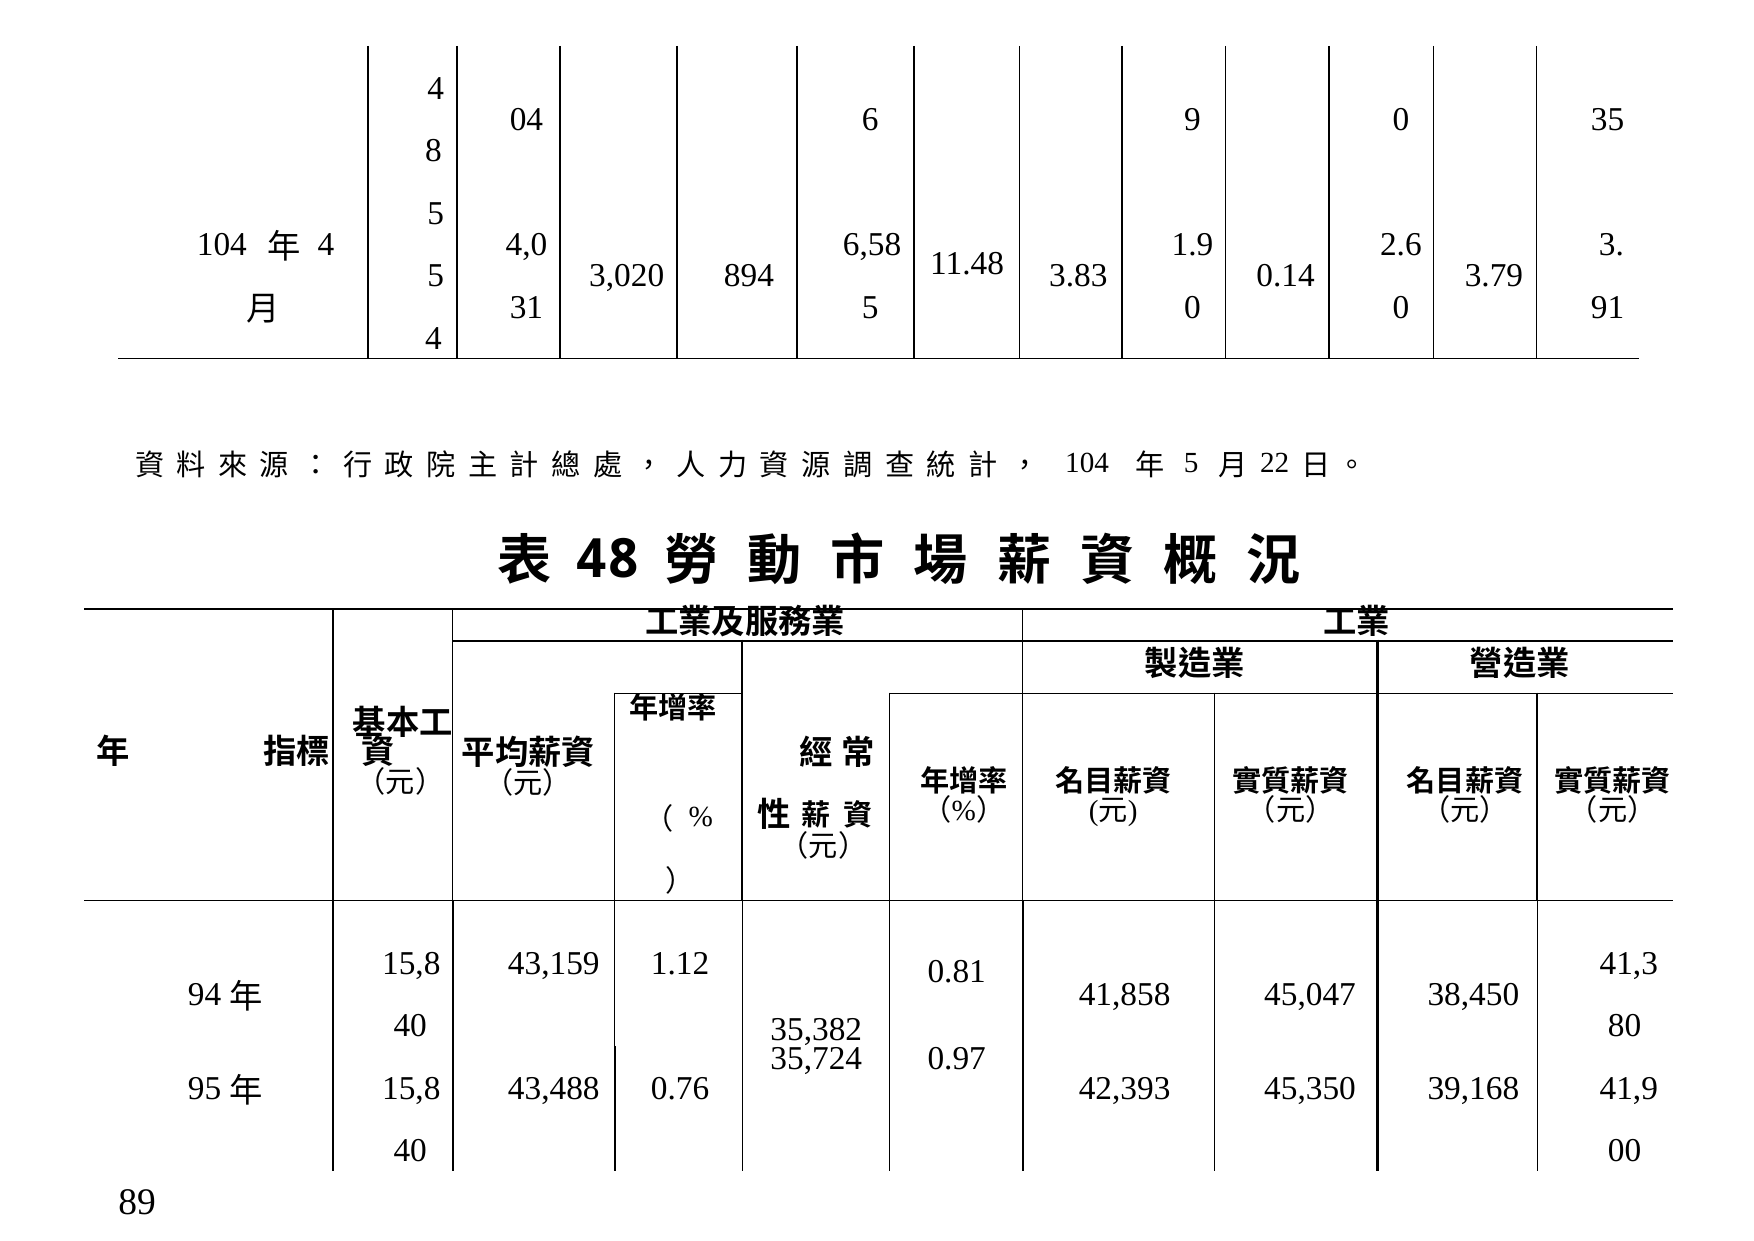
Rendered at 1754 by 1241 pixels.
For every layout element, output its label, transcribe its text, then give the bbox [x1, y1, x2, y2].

table_cell 2.60 [1330, 171, 1433, 358]
table_header 基本工資 （元） [334, 610, 452, 900]
table_cell [1226, 46, 1328, 171]
table_cell 0.81 [890, 901, 1022, 1046]
table_cell 3.91 [1537, 171, 1639, 358]
table_cell 6,585 [798, 171, 913, 358]
text 資料來源：行政院主計總處，人力資源調查統計，104年5月22日。 [128, 421, 1628, 483]
table_cell 45,047 [1215, 901, 1376, 1046]
table_cell 04 [458, 46, 559, 171]
table_cell 43,159 [454, 901, 614, 1046]
table_cell 0.97 [890, 1046, 1022, 1171]
table_cell 554 [369, 171, 456, 358]
table_cell [1434, 46, 1536, 171]
table_cell 3,020 [561, 171, 676, 358]
table_cell 名目薪資 (元) [1023, 694, 1214, 900]
table_cell 95年 [84, 1046, 332, 1171]
table_header 年 指標 [84, 610, 332, 900]
table_cell 1.90 [1123, 171, 1225, 358]
table_cell 94年 [84, 901, 332, 1046]
table_cell 4,031 [458, 171, 559, 358]
table_cell 38,450 [1379, 901, 1537, 1046]
table_cell 名目薪資（元） [1379, 694, 1536, 900]
table_cell 43,488 [454, 1046, 614, 1171]
table_cell 0.14 [1226, 171, 1328, 358]
table_cell 35,724 [743, 1046, 889, 1171]
table_cell 實質薪資 （元） [1215, 694, 1376, 900]
table_cell 年增率 （%） [615, 694, 741, 900]
table_cell [561, 46, 676, 171]
table_cell 39,168 [1379, 1046, 1537, 1171]
table_cell 45,350 [1215, 1046, 1376, 1171]
subtitle 表48勞動市場薪資概況 [128, 483, 1628, 608]
table_cell 3.79 [1434, 171, 1536, 358]
table_cell 35 [1537, 46, 1639, 171]
table_cell 41,900 [1538, 1046, 1673, 1171]
table_cell 41,858 [1024, 901, 1214, 1046]
table_cell 平均薪資 （元） [453, 642, 615, 900]
table_cell 15,840 [334, 901, 452, 1046]
table_cell 104年4月 [118, 171, 367, 358]
table_cell 41,380 [1538, 901, 1673, 1046]
table_cell 894 [678, 171, 796, 358]
table_cell [615, 642, 741, 693]
table_cell 6 [798, 46, 913, 171]
table_cell 年增率 （%） [890, 694, 1022, 900]
table_cell 3.83 [1020, 171, 1121, 358]
table_cell 11.48 [915, 171, 1019, 358]
table_cell 營造業 [1379, 642, 1673, 693]
table_cell 經常性薪資 （元） [743, 642, 890, 900]
table_header 工業及服務業 [453, 610, 1022, 639]
table_cell [890, 642, 1022, 693]
table_cell 製造業 [1023, 642, 1376, 693]
table_header 工業 [1023, 610, 1673, 639]
table_cell 48 [369, 46, 456, 171]
table_cell 42,393 [1024, 1046, 1214, 1171]
table_cell [118, 46, 367, 171]
table_cell 15,840 [334, 1046, 452, 1171]
table_cell 0 [1330, 46, 1433, 171]
table_cell [915, 46, 1019, 171]
table_cell 35,382 [743, 901, 889, 1046]
table_cell 1.12 [615, 901, 742, 1046]
table_cell 實質薪資 （元） [1538, 694, 1673, 900]
table_cell [678, 46, 796, 171]
table_cell 9 [1123, 46, 1225, 171]
table_cell 0.76 [616, 1046, 742, 1171]
table_cell [1020, 46, 1121, 171]
